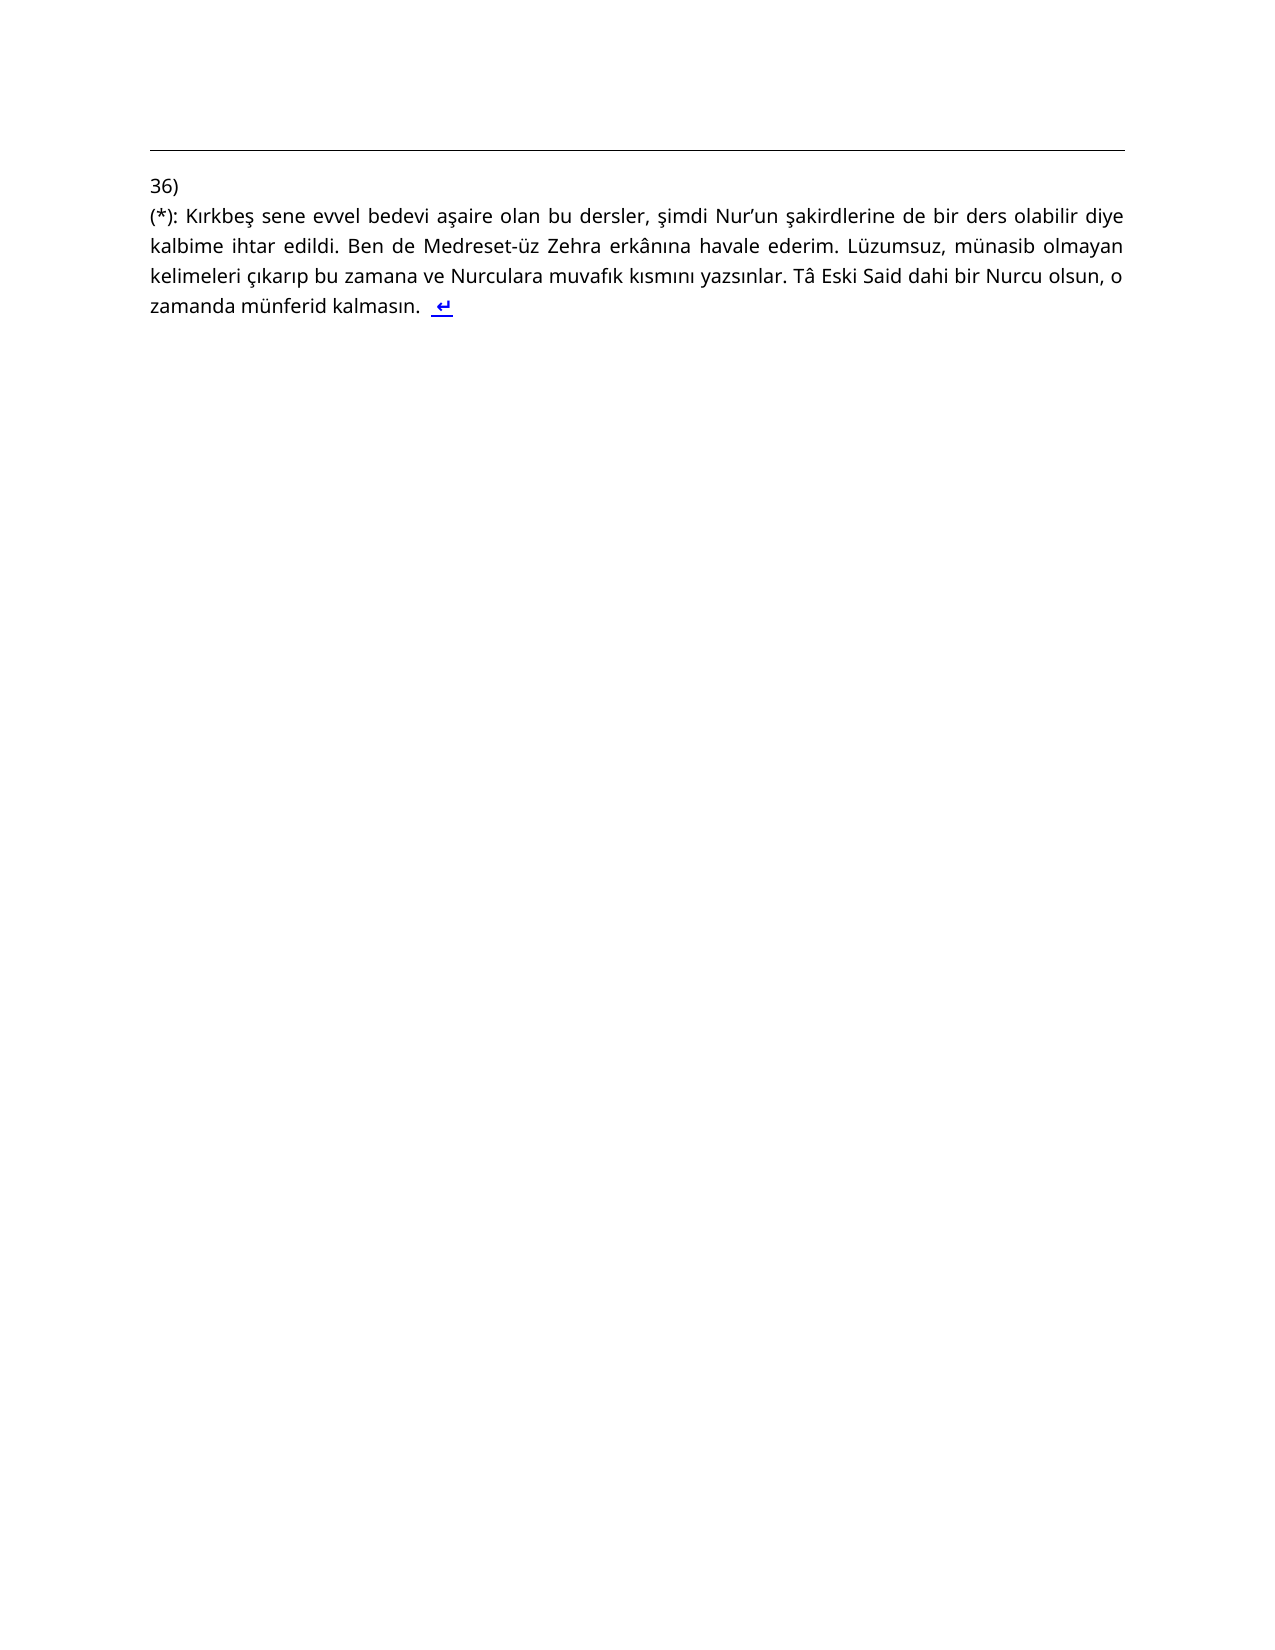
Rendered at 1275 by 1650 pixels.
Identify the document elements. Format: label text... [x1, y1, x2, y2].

text (*): Kırkbeş sene evvel bedevi aşaire olan bu dersler, şimdi Nur’un şakirdlerine de bir ders olabilir diye kalbime ihtar edildi. Ben de Medreset-üz Zehra erkânına havale ederim. Lüzumsuz, münasib olmayan kelimeleri çıkarıp bu zamana ve Nurculara muvafık kısmını yazsınlar. Tâ Eski Said dahi bir Nurcu olsun, o zamanda münferid kalmasın. ↵ [150, 199, 1125, 319]
text 36) [150, 151, 1125, 199]
